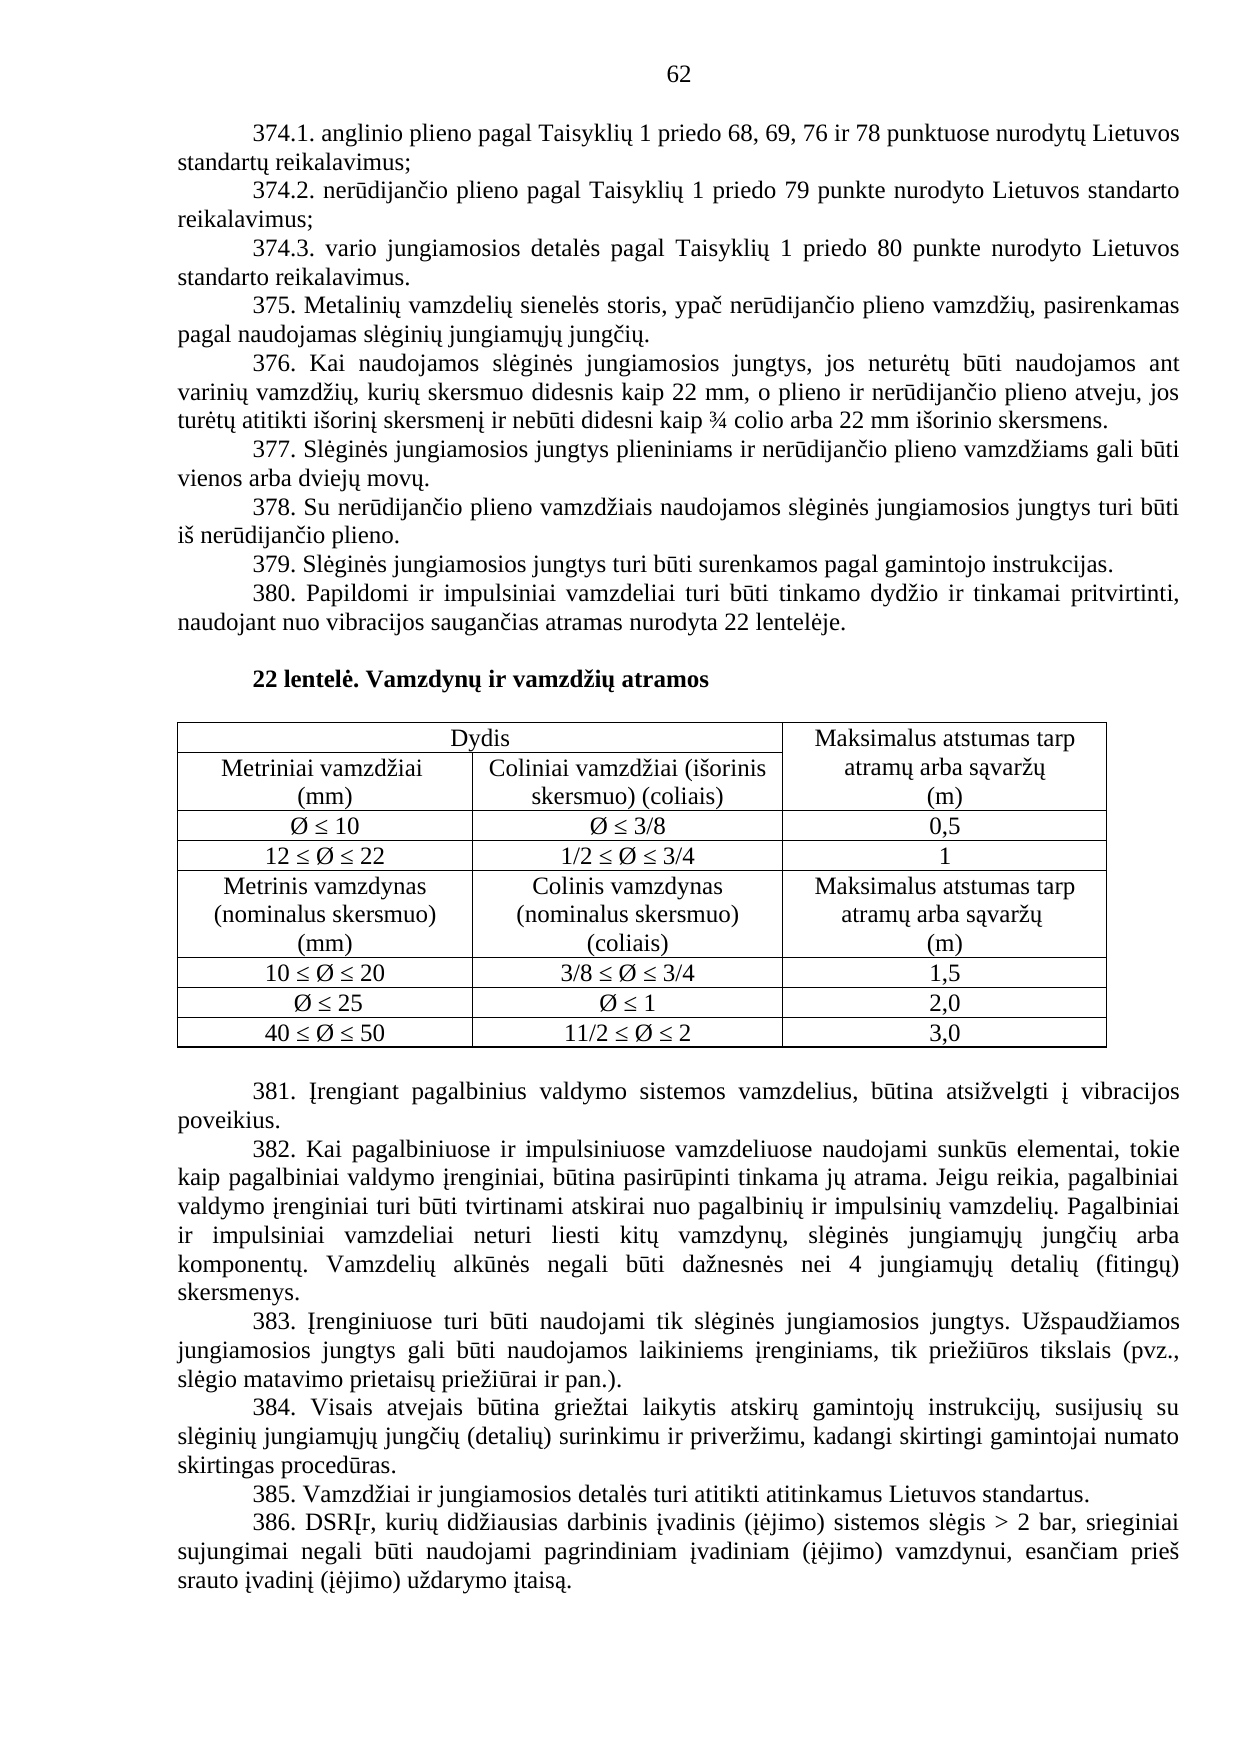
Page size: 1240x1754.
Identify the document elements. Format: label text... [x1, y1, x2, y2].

text 379. Slėginės jungiamosios jungtys turi būti surenkamos pagal gamintojo instrukcijas. [177, 549, 1181, 578]
table_cell 1/2 ≤ Ø ≤ 3/4 [473, 841, 782, 870]
text 374.2. nerūdijančio plieno pagal Taisyklių 1 priedo 79 punkte nurodyto Lietuvos standarto reikalavimus; [177, 176, 1181, 233]
table_cell Ø ≤ 1 [473, 988, 782, 1017]
table_cell 1,5 [783, 958, 1106, 987]
table_cell Colinis vamzdynas (nominalus skersmuo) (coliais) [473, 871, 782, 957]
text 381. Įrengiant pagalbinius valdymo sistemos vamzdelius, būtina atsižvelgti į vibracijos poveikius. [177, 1076, 1181, 1134]
text 380. Papildomi ir impulsiniai vamzdeliai turi būti tinkamo dydžio ir tinkamai pritvirtinti, naudojant nuo vibracijos saugančias atramas nurodyta 22 lentelėje. [177, 578, 1181, 636]
table_cell 0,5 [783, 811, 1106, 840]
text 377. Slėginės jungiamosios jungtys plieniniams ir nerūdijančio plieno vamzdžiams gali būti vienos arba dviejų movų. [177, 434, 1181, 492]
table_cell Ø ≤ 3/8 [473, 811, 782, 840]
text 22 lentelė. Vamzdynų ir vamzdžių atramos [177, 664, 1181, 693]
text 382. Kai pagalbiniuose ir impulsiniuose vamzdeliuose naudojami sunkūs elementai, tokie kaip pagalbiniai valdymo įrenginiai, būtina pasirūpinti tinkama jų atrama. Jeigu reikia, pagalbiniai valdymo įrenginiai turi būti tvirtinami atskirai nuo pagalbinių ir impulsinių vamzdelių. Pagalbiniai ir impulsiniai vamzdeliai neturi liesti kitų vamzdynų, slėginės jungiamųjų jungčių arba komponentų. Vamzdelių alkūnės negali būti dažnesnės nei 4 jungiamųjų detalių (fitingų) skersmenys. [177, 1134, 1181, 1306]
text 385. Vamzdžiai ir jungiamosios detalės turi atitikti atitinkamus Lietuvos standartus. [177, 1479, 1181, 1507]
table_cell Metriniai vamzdžiai (mm) [178, 753, 472, 810]
table_cell Ø ≤ 25 [178, 988, 472, 1017]
text 376. Kai naudojamos slėginės jungiamosios jungtys, jos neturėtų būti naudojamos ant varinių vamzdžių, kurių skersmuo didesnis kaip 22 mm, o plieno ir nerūdijančio plieno atveju, jos turėtų atitikti išorinį skersmenį ir nebūti didesni kaip ¾ colio arba 22 mm išorinio skersmens. [177, 348, 1181, 434]
table_cell Metrinis vamzdynas (nominalus skersmuo) (mm) [178, 871, 472, 957]
text 378. Su nerūdijančio plieno vamzdžiais naudojamos slėginės jungiamosios jungtys turi būti iš nerūdijančio plieno. [177, 492, 1181, 549]
table_cell 1 [783, 841, 1106, 870]
text 374.3. vario jungiamosios detalės pagal Taisyklių 1 priedo 80 punkte nurodyto Lietuvos standarto reikalavimus. [177, 233, 1181, 291]
table_cell Coliniai vamzdžiai (išorinis skersmuo) (coliais) [473, 753, 782, 810]
text 375. Metalinių vamzdelių sienelės storis, ypač nerūdijančio plieno vamzdžių, pasirenkamas pagal naudojamas slėginių jungiamųjų jungčių. [177, 291, 1181, 348]
table_cell 40 ≤ Ø ≤ 50 [178, 1018, 472, 1046]
table_header Maksimalus atstumas tarp atramų arba sąvaržų (m) [783, 723, 1106, 810]
table_cell 11/2 ≤ Ø ≤ 2 [473, 1018, 782, 1046]
table_cell Ø ≤ 10 [178, 811, 472, 840]
table_cell 2,0 [783, 988, 1106, 1017]
table_cell 3,0 [783, 1018, 1106, 1046]
text 386. DSRĮr, kurių didžiausias darbinis įvadinis (įėjimo) sistemos slėgis > 2 bar, srieginiai sujungimai negali būti naudojami pagrindiniam įvadiniam (įėjimo) vamzdynui, esančiam prieš srauto įvadinį (įėjimo) uždarymo įtaisą. [177, 1507, 1181, 1594]
table_cell 10 ≤ Ø ≤ 20 [178, 958, 472, 987]
table_cell 12 ≤ Ø ≤ 22 [178, 841, 472, 870]
text 383. Įrenginiuose turi būti naudojami tik slėginės jungiamosios jungtys. Užspaudžiamos jungiamosios jungtys gali būti naudojamos laikiniems įrenginiams, tik priežiūros tikslais (pvz., slėgio matavimo prietaisų priežiūrai ir pan.). [177, 1306, 1181, 1392]
text 374.1. anglinio plieno pagal Taisyklių 1 priedo 68, 69, 76 ir 78 punktuose nurodytų Lietuvos standartų reikalavimus; [177, 118, 1181, 176]
table_header Dydis [178, 723, 782, 752]
table_cell 3/8 ≤ Ø ≤ 3/4 [473, 958, 782, 987]
table_cell Maksimalus atstumas tarp atramų arba sąvaržų (m) [783, 871, 1106, 957]
text 384. Visais atvejais būtina griežtai laikytis atskirų gamintojų instrukcijų, susijusių su slėginių jungiamųjų jungčių (detalių) surinkimu ir priveržimu, kadangi skirtingi gamintojai numato skirtingas procedūras. [177, 1392, 1181, 1479]
